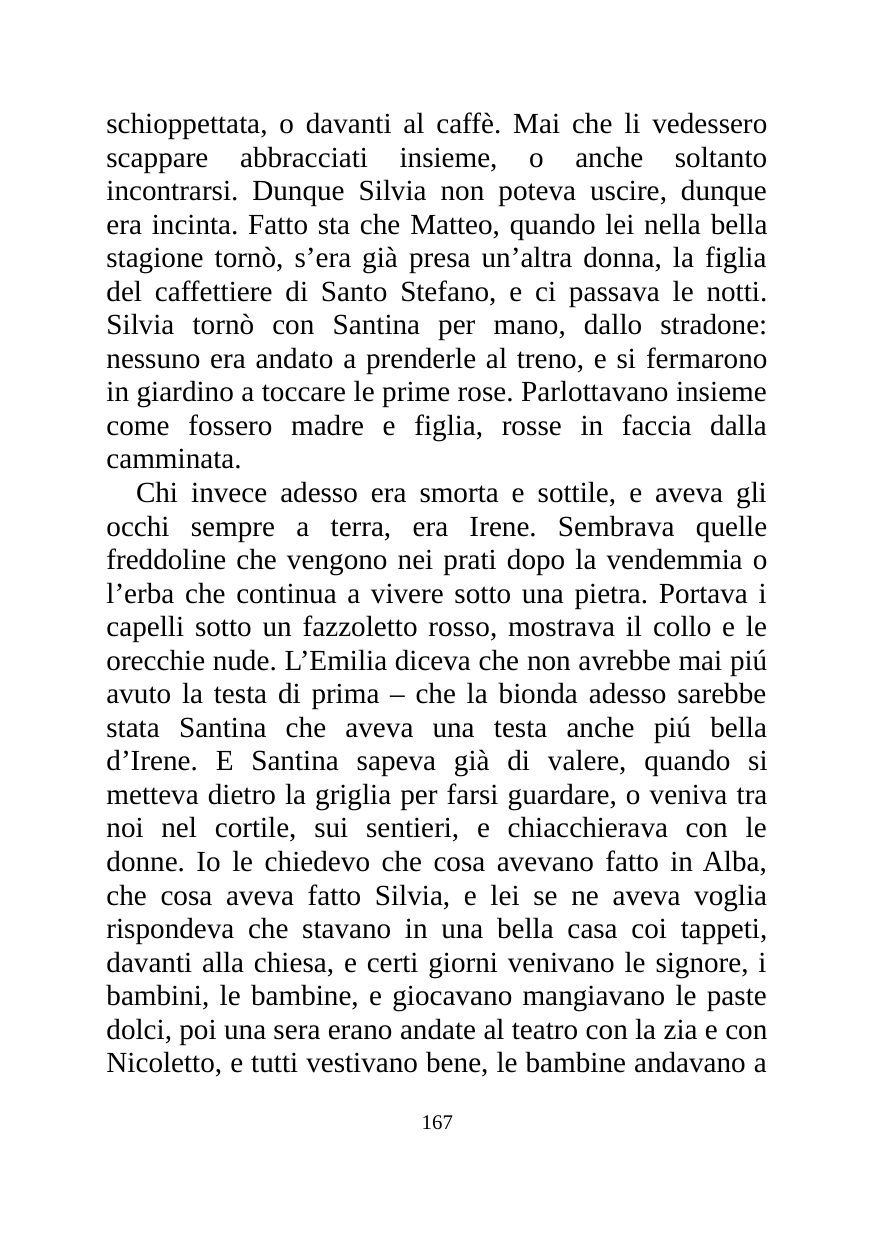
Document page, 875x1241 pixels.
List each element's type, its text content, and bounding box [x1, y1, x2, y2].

text Chi invece adesso era smorta e sottile, e aveva gli occhi sempre a terra, era Irene. Sembrava quelle freddoline che vengono nei prati dopo la vendemmia o l’erba che continua a vivere sotto una pietra. Portava i capelli sotto un fazzoletto rosso, mostrava il collo e le orecchie nude. L’Emilia diceva che non avrebbe mai piú avuto la testa di prima – che la bionda adesso sarebbe stata Santina che aveva una testa anche piú bella d’Irene. E Santina sapeva già di valere, quando si metteva dietro la griglia per farsi guardare, o veniva tra noi nel cortile, sui sentieri, e chiacchierava con le donne. Io le chiedevo che cosa avevano fatto in Alba, che cosa aveva fatto Silvia, e lei se ne aveva voglia rispondeva che stavano in una bella casa coi tappeti, davanti alla chiesa, e certi giorni venivano le signore, i bambini, le bambine, e giocavano mangiavano le paste dolci, poi una sera erano andate al teatro con la zia e con Nicoletto, e tutti vestivano bene, le bambine andavano a [106, 475, 768, 1079]
text schioppettata, o davanti al caffè. Mai che li vedessero scappare abbracciati insieme, o anche soltanto incontrarsi. Dunque Silvia non poteva uscire, dunque era incinta. Fatto sta che Matteo, quando lei nella bella stagione tornò, s’era già presa un’altra donna, la figlia del caffettiere di Santo Stefano, e ci passava le notti. Silvia tornò con Santina per mano, dallo stradone: nessuno era andato a prenderle al treno, e si fermarono in giardino a toccare le prime rose. Parlottavano insieme come fossero madre e figlia, rosse in faccia dalla camminata. [106, 106, 768, 475]
